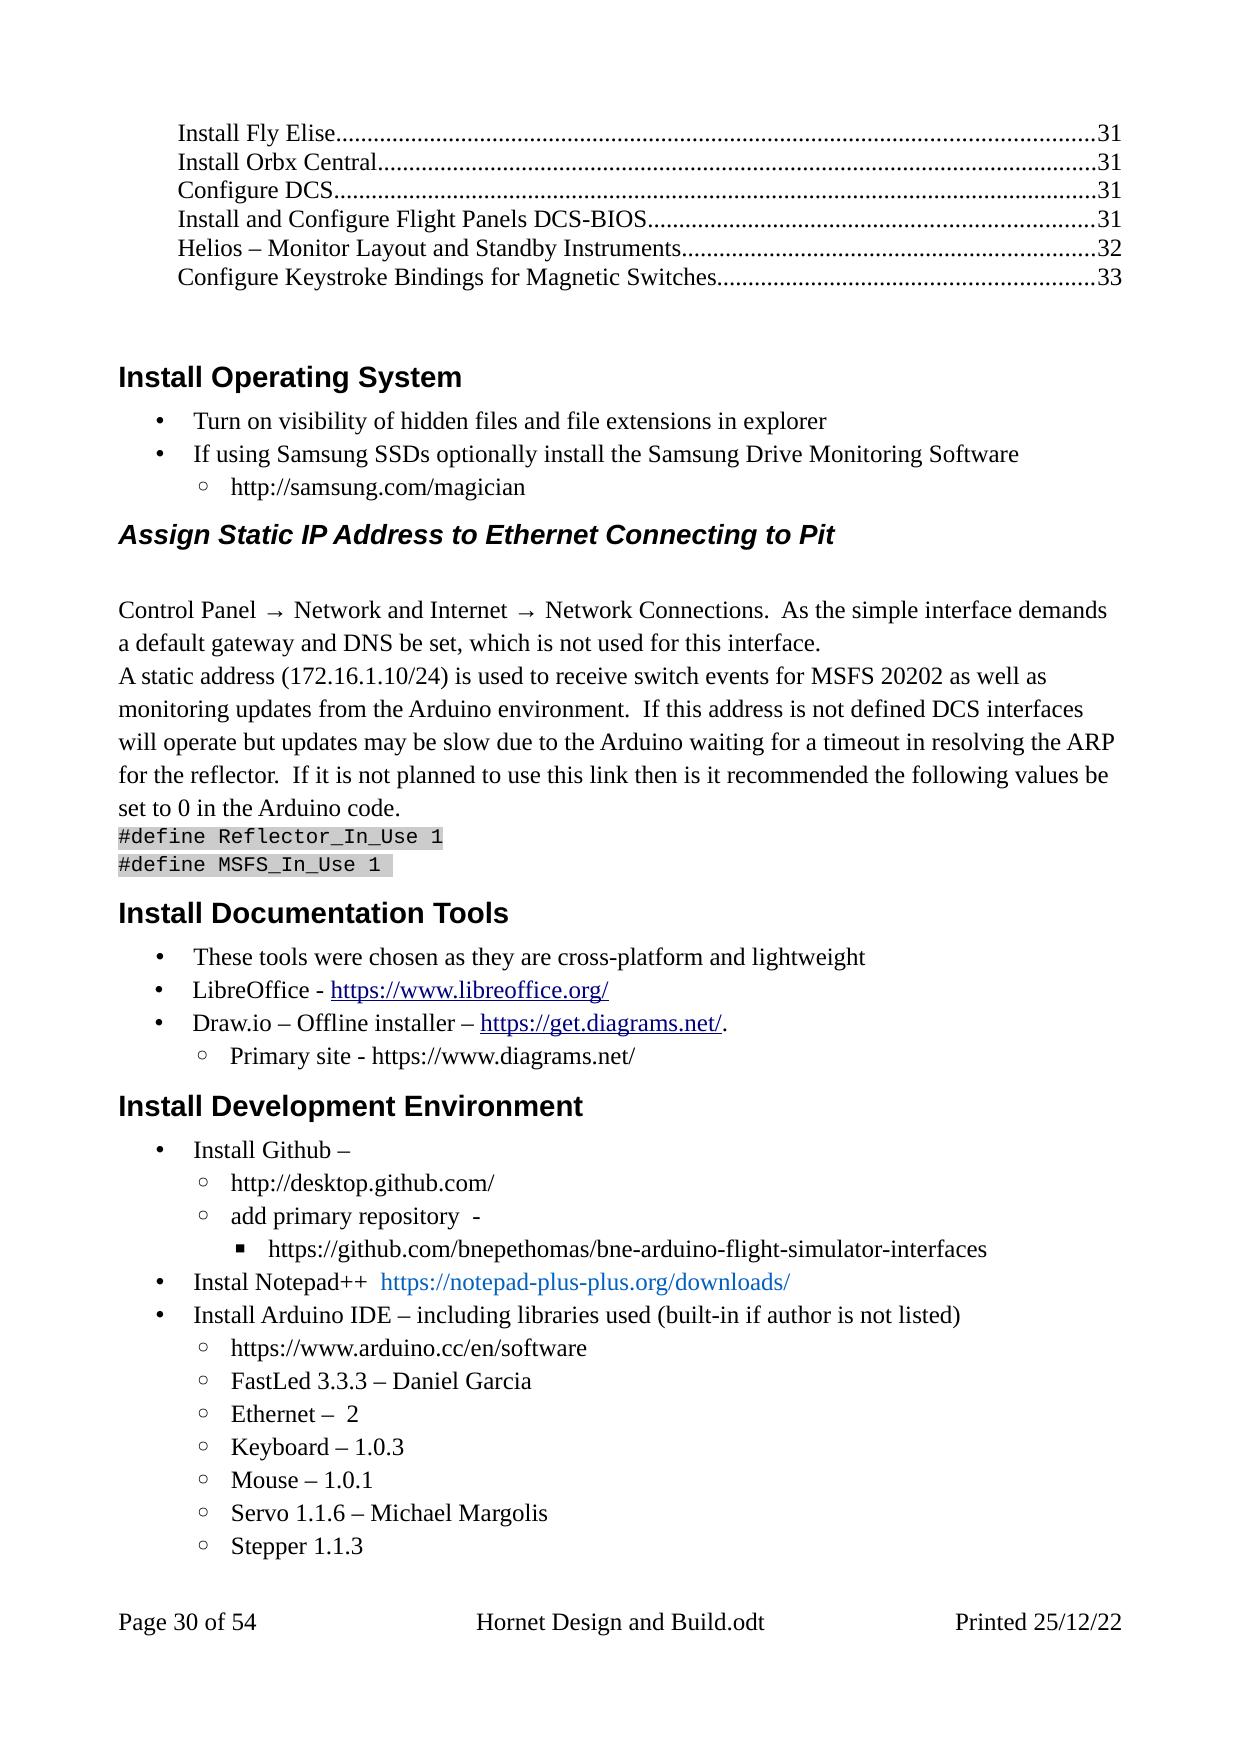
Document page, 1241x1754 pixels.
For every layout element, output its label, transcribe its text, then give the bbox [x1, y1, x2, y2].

text A static address (172.16.1.10/24) is used to receive switch events for MSFS 20202 as well as monitoring updates from the Arduino environment. If this address is not defined DCS interfaces will operate but updates may be slow due to the Arduino waiting for a timeout in resolving the ARP for the reflector. If it is not planned to use this link then is it recommended the following values be set to 0 in the Arduino code. [118, 661, 1122, 822]
text Install Orbx Central 31 [177, 147, 1122, 176]
subtitle Install Documentation Tools [118, 896, 1122, 929]
list These tools were chosen as they are cross-platform and lightweight [156, 942, 1122, 971]
list add primary repository - [193, 1201, 1122, 1229]
list Stepper 1.1.3 [193, 1531, 1122, 1560]
list Install Github – [156, 1135, 1122, 1163]
list FastLed 3.3.3 – Daniel Garcia [193, 1366, 1122, 1394]
text Install and Configure Flight Panels DCS-BIOS 31 [177, 204, 1122, 233]
list Servo 1.1.6 – Michael Margolis [193, 1498, 1122, 1527]
text Install Fly Elise 31 [177, 118, 1122, 147]
list Ethernet – 2 [193, 1399, 1122, 1428]
subtitle Install Operating System [118, 360, 1122, 394]
text Configure Keystroke Bindings for Magnetic Switches 33 [177, 262, 1122, 291]
text #define MSFS_In_Use 1 [118, 854, 1122, 877]
list Turn on visibility of hidden files and file extensions in explorer [156, 406, 1122, 435]
list https://github.com/bnepethomas/bne-arduino-flight-simulator-interfaces [231, 1234, 1122, 1262]
text Helios – Monitor Layout and Standby Instruments 32 [177, 233, 1122, 262]
subtitle Assign Static IP Address to Ethernet Connecting to Pit [118, 518, 1122, 550]
text Configure DCS 31 [177, 176, 1122, 204]
list LibreOffice - https://www.libreoffice.org/ [154, 975, 1122, 1003]
list http://samsung.com/magician [193, 472, 1122, 501]
list Keyboard – 1.0.3 [193, 1432, 1122, 1461]
list Instal Notepad++ https://notepad-plus-plus.org/downloads/ [156, 1267, 1122, 1296]
list Draw.io – Offline installer – https://get.diagrams.net/. [154, 1008, 1122, 1037]
list Mouse – 1.0.1 [193, 1465, 1122, 1494]
list If using Samsung SSDs optionally install the Samsung Drive Monitoring Software [156, 439, 1122, 468]
list http://desktop.github.com/ [193, 1168, 1122, 1196]
list Primary site - https://www.diagrams.net/ [192, 1041, 1122, 1069]
subtitle Install Development Environment [118, 1088, 1122, 1122]
list Install Arduino IDE – including libraries used (built-in if author is not listed) [156, 1300, 1122, 1328]
list https://www.arduino.cc/en/software [193, 1333, 1122, 1362]
text Control Panel → Network and Internet → Network Connections. As the simple interface demands a default gateway and DNS be set, which is not used for this interface. [118, 595, 1122, 657]
text #define Reflector_In_Use 1 [118, 827, 1122, 850]
